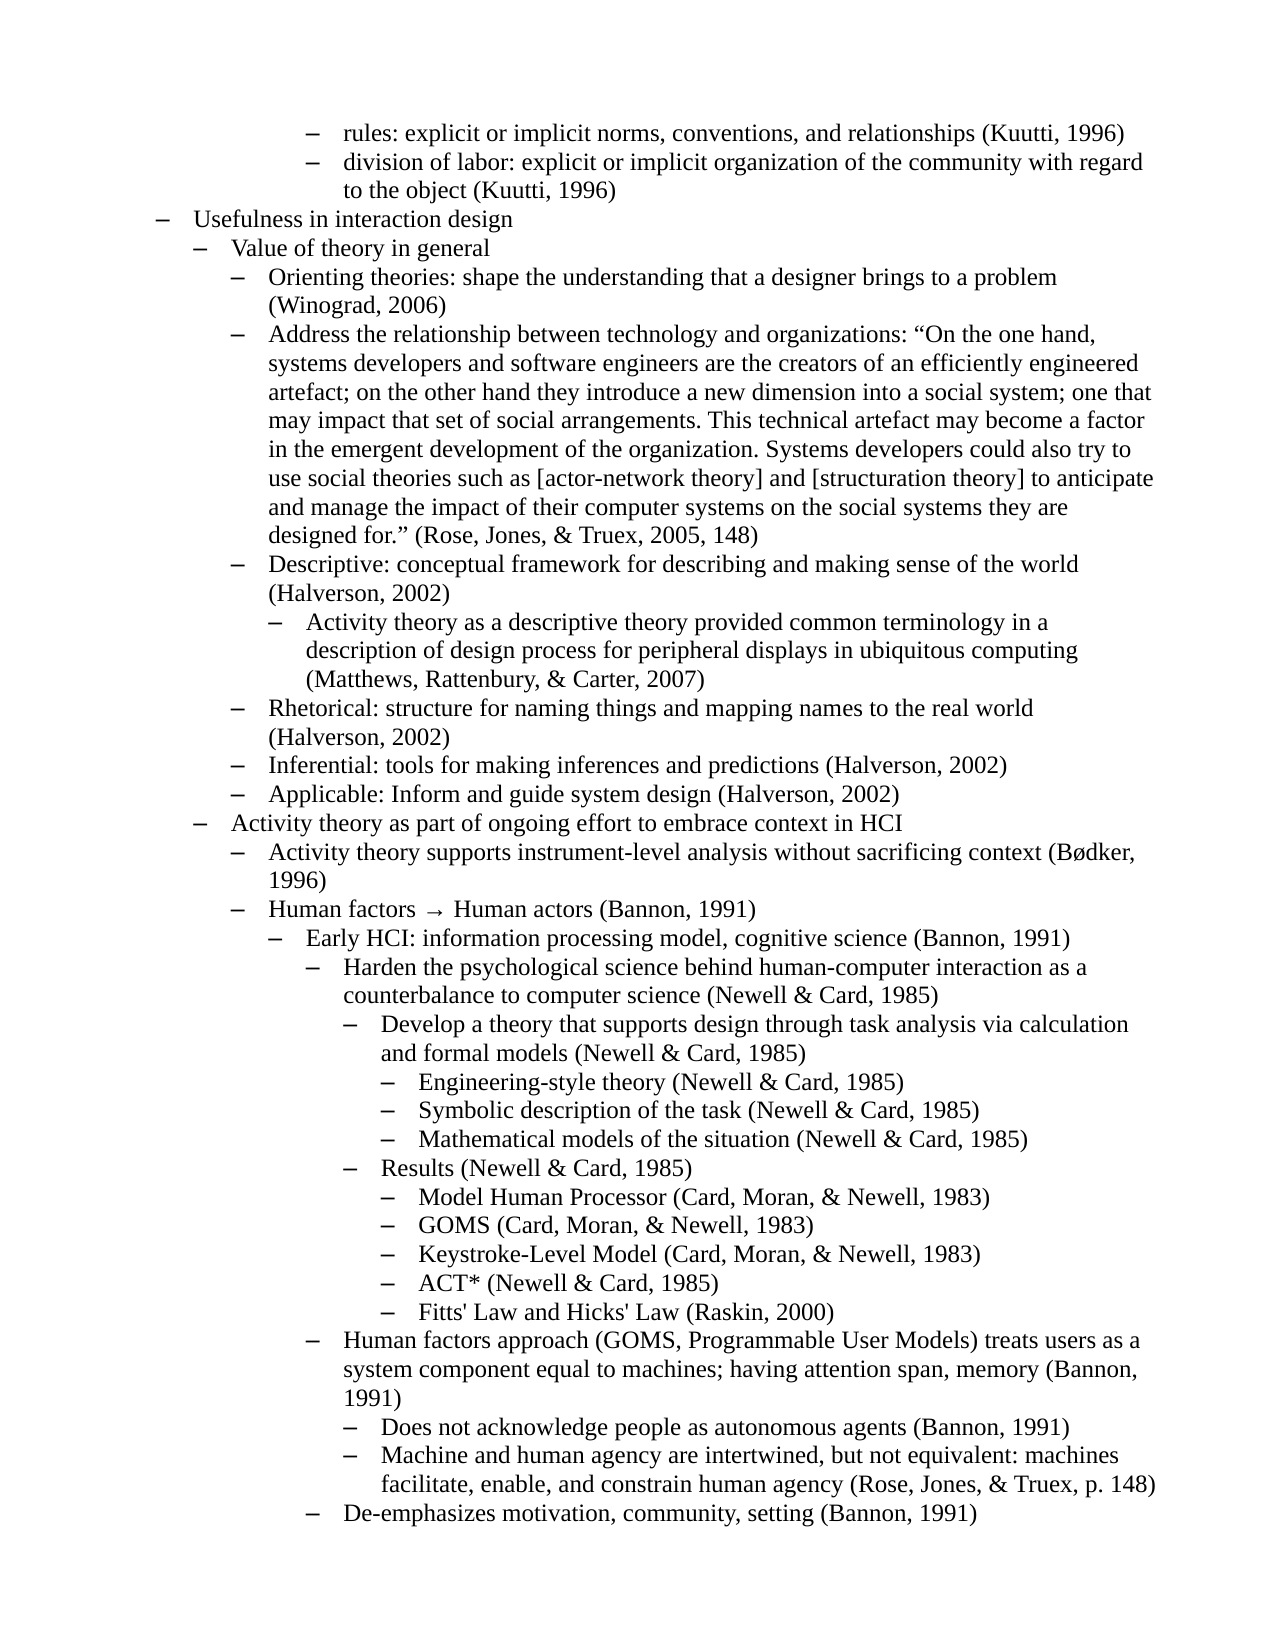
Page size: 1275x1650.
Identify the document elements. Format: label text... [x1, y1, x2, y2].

list GOMS (Card, Moran, & Newell, 1983) [381, 1211, 1157, 1239]
list Fitts' Law and Hicks' Law (Raskin, 2000) [381, 1297, 1157, 1326]
list division of labor: explicit or implicit organization of the community with regard to the object (Kuutti, 1996) [306, 147, 1157, 204]
list Activity theory as a descriptive theory provided common terminology in a description of design process for peripheral displays in ubiquitous computing (Matthews, Rattenbury, & Carter, 2007) [268, 607, 1157, 693]
list Model Human Processor (Card, Moran, & Newell, 1983) [381, 1182, 1157, 1211]
list Results (Newell & Card, 1985) [343, 1153, 1157, 1182]
list Harden the psychological science behind human-computer interaction as a counterbalance to computer science (Newell & Card, 1985) [306, 952, 1157, 1009]
list Symbolic description of the task (Newell & Card, 1985) [381, 1096, 1157, 1124]
list Value of theory in general [193, 233, 1157, 262]
list Human factors → Human actors (Bannon, 1991) [231, 894, 1157, 923]
list Machine and human agency are intertwined, but not equivalent: machines facilitate, enable, and constrain human agency (Rose, Jones, & Truex, p. 148) [343, 1441, 1157, 1498]
list Early HCI: information processing model, cognitive science (Bannon, 1991) [268, 923, 1157, 952]
list De-emphasizes motivation, community, setting (Bannon, 1991) [306, 1498, 1157, 1527]
list Address the relationship between technology and organizations: “On the one hand, systems developers and software engineers are the creators of an efficiently engineered artefact; on the other hand they introduce a new dimension into a social system; one that may impact that set of social arrangements. This technical artefact may become a factor in the emergent development of the organization. Systems developers could also try to use social theories such as [actor-network theory] and [structuration theory] to anticipate and manage the impact of their computer systems on the social systems they are designed for.” (Rose, Jones, & Truex, 2005, 148) [231, 319, 1157, 549]
list Rhetorical: structure for naming things and mapping names to the real world (Halverson, 2002) [231, 693, 1157, 751]
list Applicable: Inform and guide system design (Halverson, 2002) [231, 779, 1157, 808]
list Human factors approach (GOMS, Programmable User Models) treats users as a system component equal to machines; having attention span, memory (Bannon, 1991) [306, 1326, 1157, 1412]
list Activity theory supports instrument-level analysis without sacrificing context (Bødker, 1996) [231, 837, 1157, 894]
list Develop a theory that supports design through task analysis via calculation and formal models (Newell & Card, 1985) [343, 1009, 1157, 1067]
list Inferential: tools for making inferences and predictions (Halverson, 2002) [231, 751, 1157, 779]
list Does not acknowledge people as autonomous agents (Bannon, 1991) [343, 1412, 1157, 1441]
list Activity theory as part of ongoing effort to embrace context in HCI [193, 808, 1157, 837]
list rules: explicit or implicit norms, conventions, and relationships (Kuutti, 1996) [306, 118, 1157, 147]
list Keystroke-Level Model (Card, Moran, & Newell, 1983) [381, 1239, 1157, 1268]
list Orienting theories: shape the understanding that a designer brings to a problem (Winograd, 2006) [231, 262, 1157, 319]
list ACT* (Newell & Card, 1985) [381, 1268, 1157, 1297]
list Usefulness in interaction design [156, 204, 1157, 233]
list Engineering-style theory (Newell & Card, 1985) [381, 1067, 1157, 1096]
list Descriptive: conceptual framework for describing and making sense of the world (Halverson, 2002) [231, 549, 1157, 607]
list Mathematical models of the situation (Newell & Card, 1985) [381, 1124, 1157, 1153]
